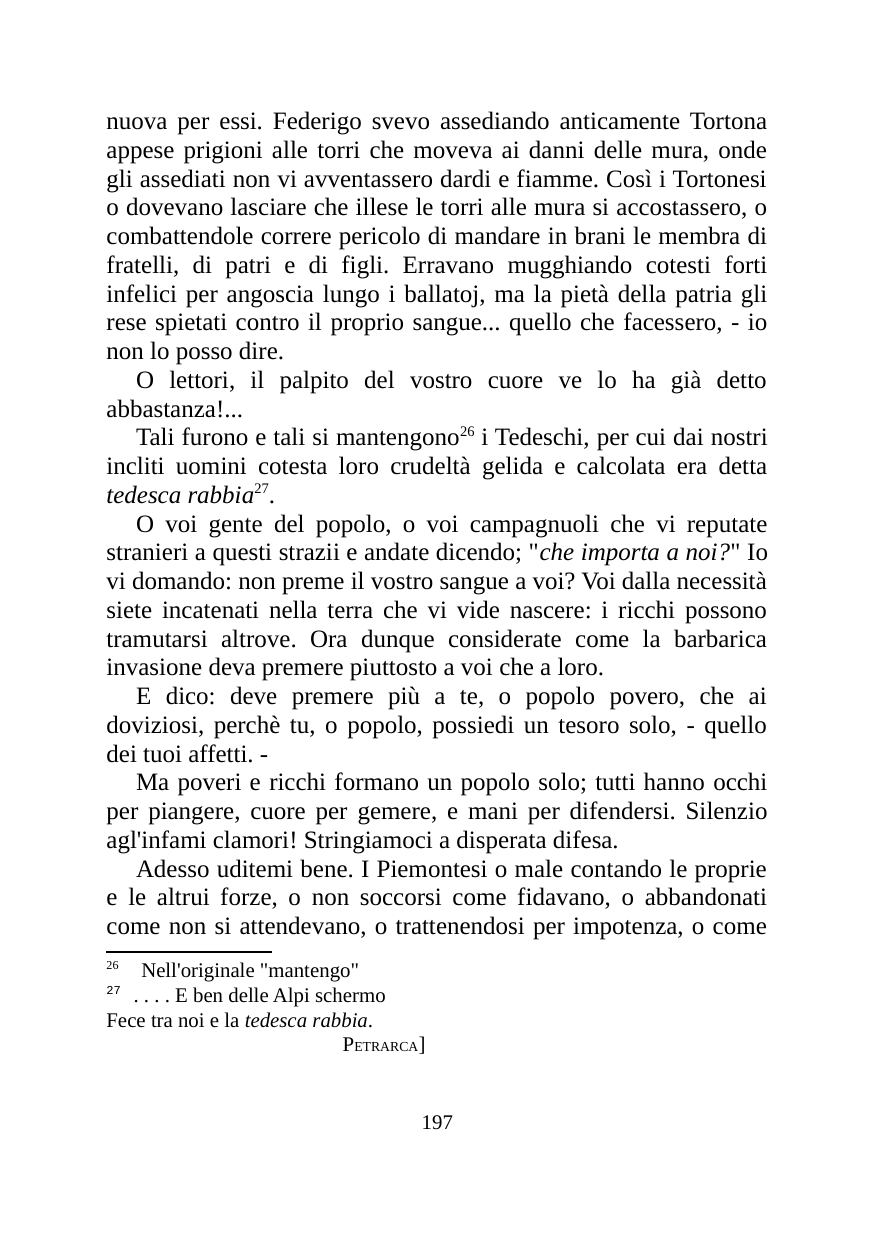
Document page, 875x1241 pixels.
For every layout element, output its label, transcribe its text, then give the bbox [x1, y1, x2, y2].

text Ma poveri e ricchi formano un popolo solo; tutti hanno occhi per piangere, cuore per gemere, e mani per difendersi. Silenzio agl'infami clamori! Stringiamoci a disperata difesa. [106, 767, 768, 854]
text E dico: deve premere più a te, o popolo povero, che ai doviziosi, perchè tu, o popolo, possiedi un tesoro solo, - quello dei tuoi affetti. - [106, 681, 768, 767]
text nuova per essi. Federigo svevo assediando anticamente Tortona appese prigioni alle torri che moveva ai danni delle mura, onde gli assediati non vi avventassero dardi e fiamme. Così i Tortonesi o dovevano lasciare che illese le torri alle mura si accostassero, o combattendole correre pericolo di mandare in brani le membra di fratelli, di patri e di figli. Erravano mugghiando cotesti forti infelici per angoscia lungo i ballatoj, ma la pietà della patria gli rese spietati contro il proprio sangue... quello che facessero, - io non lo posso dire. [106, 106, 768, 365]
text Fece tra noi e la tedesca rabbia. [106, 1008, 768, 1032]
text Nell'originale "mantengo" [106, 958, 768, 982]
text . . . . E ben delle Alpi schermo [106, 982, 768, 1008]
text O voi gente del popolo, o voi campagnuoli che vi reputate stranieri a questi strazii e andate dicendo; "che importa a noi?" Io vi domando: non preme il vostro sangue a voi? Voi dalla necessità siete incatenati nella terra che vi vide nascere: i ricchi possono tramutarsi altrove. Ora dunque considerate come la barbarica invasione deva premere piuttosto a voi che a loro. [106, 509, 768, 681]
text Petrarca] [342, 1032, 768, 1056]
text Tali furono e tali si mantengono i Tedeschi, per cui dai nostri incliti uomini cotesta loro crudeltà gelida e calcolata era detta tedesca rabbia. [106, 422, 768, 509]
text O lettori, il palpito del vostro cuore ve lo ha già detto abbastanza!... [106, 365, 768, 422]
text Adesso uditemi bene. I Piemontesi o male contando le proprie e le altrui forze, o non soccorsi come fidavano, o abbandonati come non si attendevano, o trattenendosi per impotenza, o come [106, 854, 768, 940]
